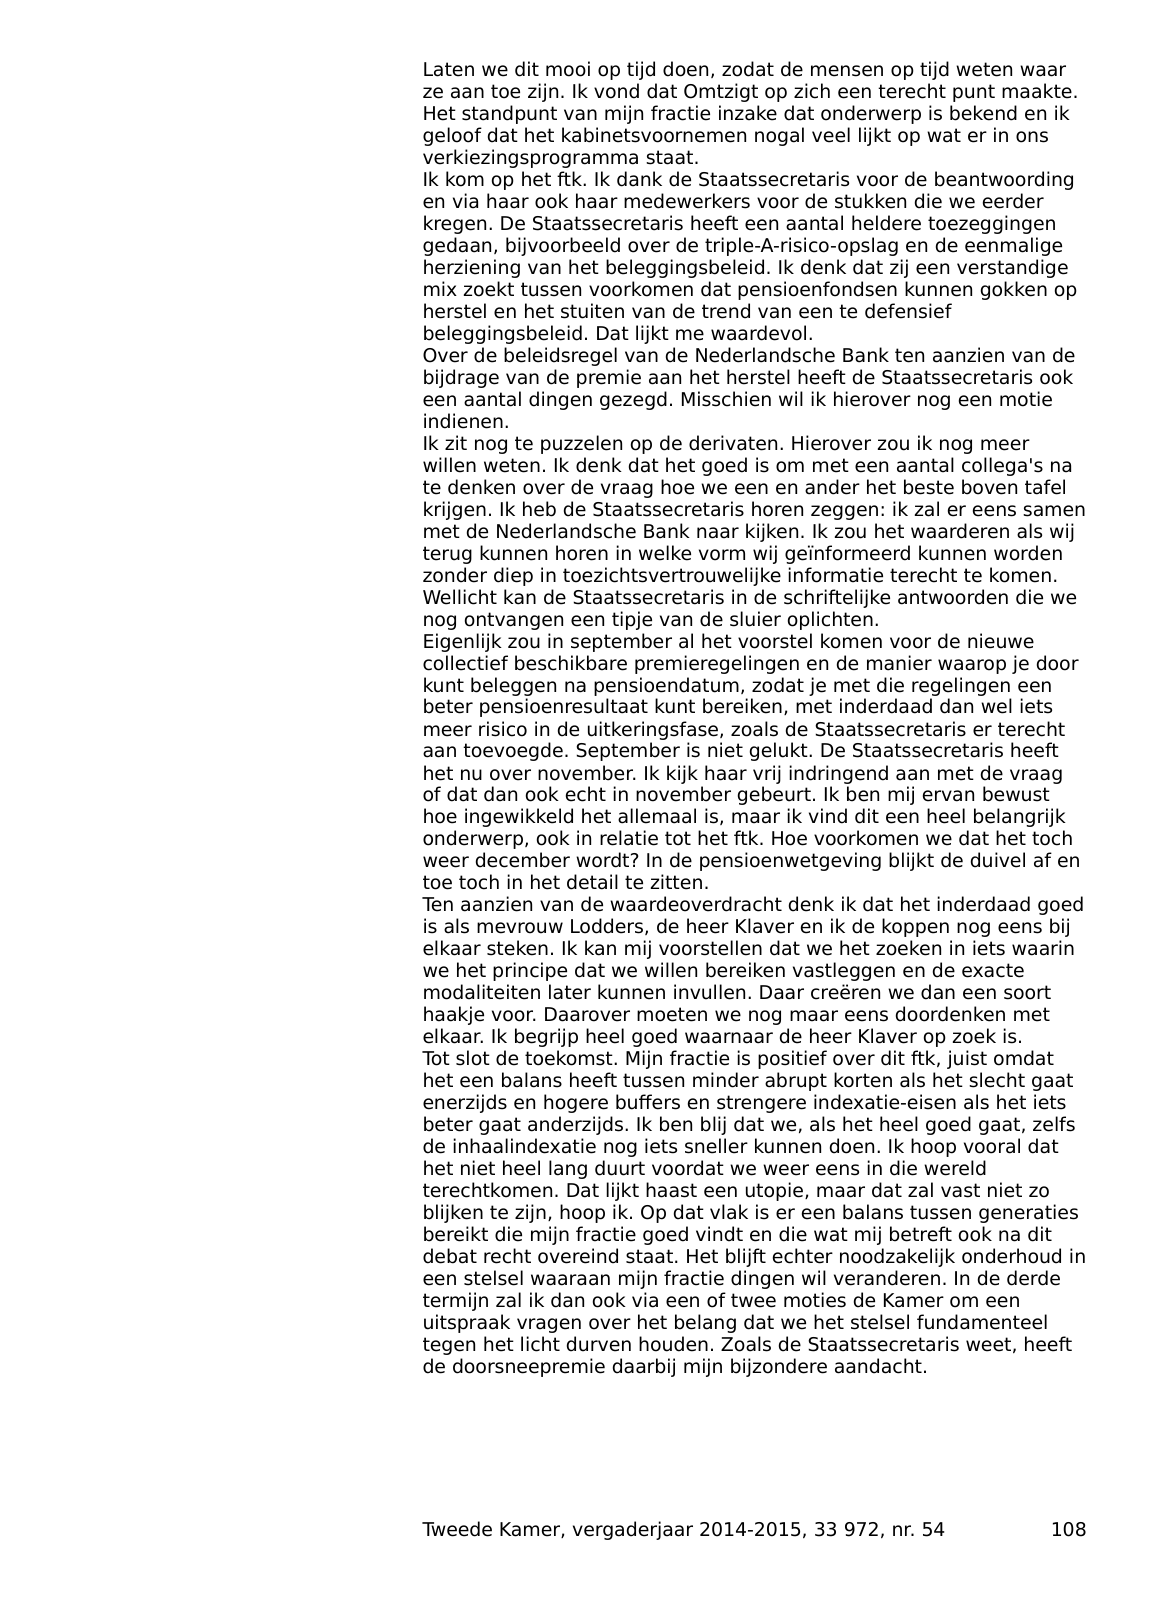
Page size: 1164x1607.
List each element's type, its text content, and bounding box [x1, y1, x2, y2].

text Laten we dit mooi op tijd doen, zodat de mensen op tijd weten waar ze aan toe zijn. Ik vond dat Omtzigt op zich een terecht punt maakte. Het standpunt van mijn fractie inzake dat onderwerp is bekend en ik geloof dat het kabinetsvoornemen nogal veel lijkt op wat er in ons verkiezingsprogramma staat. [422, 59, 1087, 169]
text Over de beleidsregel van de Nederlandsche Bank ten aanzien van de bijdrage van de premie aan het herstel heeft de Staatssecretaris ook een aantal dingen gezegd. Misschien wil ik hierover nog een motie indienen. [422, 345, 1087, 433]
text Ik kom op het ftk. Ik dank de Staatssecretaris voor de beantwoording en via haar ook haar medewerkers voor de stukken die we eerder kregen. De Staatssecretaris heeft een aantal heldere toezeggingen gedaan, bijvoorbeeld over de triple-A-risico-opslag en de eenmalige herziening van het beleggingsbeleid. Ik denk dat zij een verstandige mix zoekt tussen voorkomen dat pensioenfondsen kunnen gokken op herstel en het stuiten van de trend van een te defensief beleggingsbeleid. Dat lijkt me waardevol. [422, 169, 1087, 345]
text Eigenlijk zou in september al het voorstel komen voor de nieuwe collectief beschikbare premieregelingen en de manier waarop je door kunt beleggen na pensioendatum, zodat je met die regelingen een beter pensioenresultaat kunt bereiken, met inderdaad dan wel iets meer risico in de uitkeringsfase, zoals de Staatssecretaris er terecht aan toevoegde. September is niet gelukt. De Staatssecretaris heeft het nu over november. Ik kijk haar vrij indringend aan met de vraag of dat dan ook echt in november gebeurt. Ik ben mij ervan bewust hoe ingewikkeld het allemaal is, maar ik vind dit een heel belangrijk onderwerp, ook in relatie tot het ftk. Hoe voorkomen we dat het toch weer december wordt? In de pensioenwetgeving blijkt de duivel af en toe toch in het detail te zitten. [422, 631, 1087, 894]
text Ten aanzien van de waardeoverdracht denk ik dat het inderdaad goed is als mevrouw Lodders, de heer Klaver en ik de koppen nog eens bij elkaar steken. Ik kan mij voorstellen dat we het zoeken in iets waarin we het principe dat we willen bereiken vastleggen en de exacte modaliteiten later kunnen invullen. Daar creëren we dan een soort haakje voor. Daarover moeten we nog maar eens doordenken met elkaar. Ik begrijp heel goed waarnaar de heer Klaver op zoek is. [422, 894, 1087, 1048]
text Tot slot de toekomst. Mijn fractie is positief over dit ftk, juist omdat het een balans heeft tussen minder abrupt korten als het slecht gaat enerzijds en hogere buffers en strengere indexatie-eisen als het iets beter gaat anderzijds. Ik ben blij dat we, als het heel goed gaat, zelfs de inhaalindexatie nog iets sneller kunnen doen. Ik hoop vooral dat het niet heel lang duurt voordat we weer eens in die wereld terechtkomen. Dat lijkt haast een utopie, maar dat zal vast niet zo blijken te zijn, hoop ik. Op dat vlak is er een balans tussen generaties bereikt die mijn fractie goed vindt en die wat mij betreft ook na dit debat recht overeind staat. Het blijft echter noodzakelijk onderhoud in een stelsel waaraan mijn fractie dingen wil veranderen. In de derde termijn zal ik dan ook via een of twee moties de Kamer om een uitspraak vragen over het belang dat we het stelsel fundamenteel tegen het licht durven houden. Zoals de Staatssecretaris weet, heeft de doorsneepremie daarbij mijn bijzondere aandacht. [422, 1048, 1087, 1378]
text Ik zit nog te puzzelen op de derivaten. Hierover zou ik nog meer willen weten. Ik denk dat het goed is om met een aantal collega's na te denken over de vraag hoe we een en ander het beste boven tafel krijgen. Ik heb de Staatssecretaris horen zeggen: ik zal er eens samen met de Nederlandsche Bank naar kijken. Ik zou het waarderen als wij terug kunnen horen in welke vorm wij geïnformeerd kunnen worden zonder diep in toezichtsvertrouwelijke informatie terecht te komen. Wellicht kan de Staatssecretaris in de schriftelijke antwoorden die we nog ontvangen een tipje van de sluier oplichten. [422, 433, 1087, 631]
